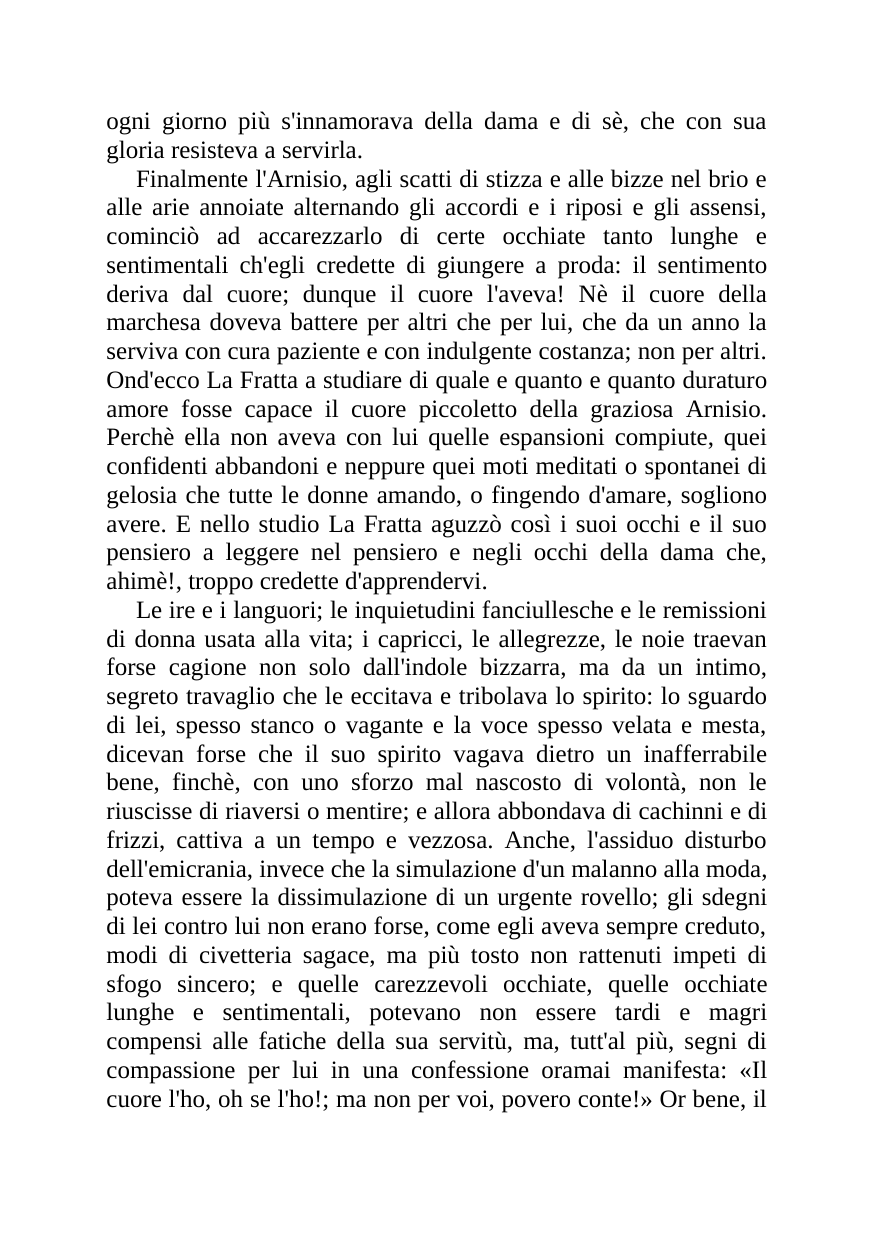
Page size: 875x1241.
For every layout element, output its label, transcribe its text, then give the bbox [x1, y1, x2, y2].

text Le ire e i languori; le inquietudini fanciullesche e le remissioni di donna usata alla vita; i capricci, le allegrezze, le noie traevan forse cagione non solo dall'indole bizzarra, ma da un intimo, segreto travaglio che le eccitava e tribolava lo spirito: lo sguardo di lei, spesso stanco o vagante e la voce spesso velata e mesta, dicevan forse che il suo spirito vagava dietro un inafferrabile bene, finchè, con uno sforzo mal nascosto di volontà, non le riuscisse di riaversi o mentire; e allora abbondava di cachinni e di frizzi, cattiva a un tempo e vezzosa. Anche, l'assiduo disturbo dell'emicrania, invece che la simulazione d'un malanno alla moda, poteva essere la dissimulazione di un urgente rovello; gli sdegni di lei contro lui non erano forse, come egli aveva sempre creduto, modi di civetteria sagace, ma più tosto non rattenuti impeti di sfogo sincero; e quelle carezzevoli occhiate, quelle occhiate lunghe e sentimentali, potevano non essere tardi e magri compensi alle fatiche della sua servitù, ma, tutt'al più, segni di compassione per lui in una confessione oramai manifesta: «Il cuore l'ho, oh se l'ho!; ma non per voi, povero conte!» Or bene, il [106, 595, 768, 1112]
text Finalmente l'Arnisio, agli scatti di stizza e alle bizze nel brio e alle arie annoiate alternando gli accordi e i riposi e gli assensi, cominciò ad accarezzarlo di certe occhiate tanto lunghe e sentimentali ch'egli credette di giungere a proda: il sentimento deriva dal cuore; dunque il cuore l'aveva! Nè il cuore della marchesa doveva battere per altri che per lui, che da un anno la serviva con cura paziente e con indulgente costanza; non per altri. Ond'ecco La Fratta a studiare di quale e quanto e quanto duraturo amore fosse capace il cuore piccoletto della graziosa Arnisio. Perchè ella non aveva con lui quelle espansioni compiute, quei confidenti abbandoni e neppure quei moti meditati o spontanei di gelosia che tutte le donne amando, o fingendo d'amare, sogliono avere. E nello studio La Fratta aguzzò così i suoi occhi e il suo pensiero a leggere nel pensiero e negli occhi della dama che, ahimè!, troppo credette d'apprendervi. [106, 164, 768, 595]
text ogni giorno più s'innamorava della dama e di sè, che con sua gloria resisteva a servirla. [106, 106, 768, 164]
